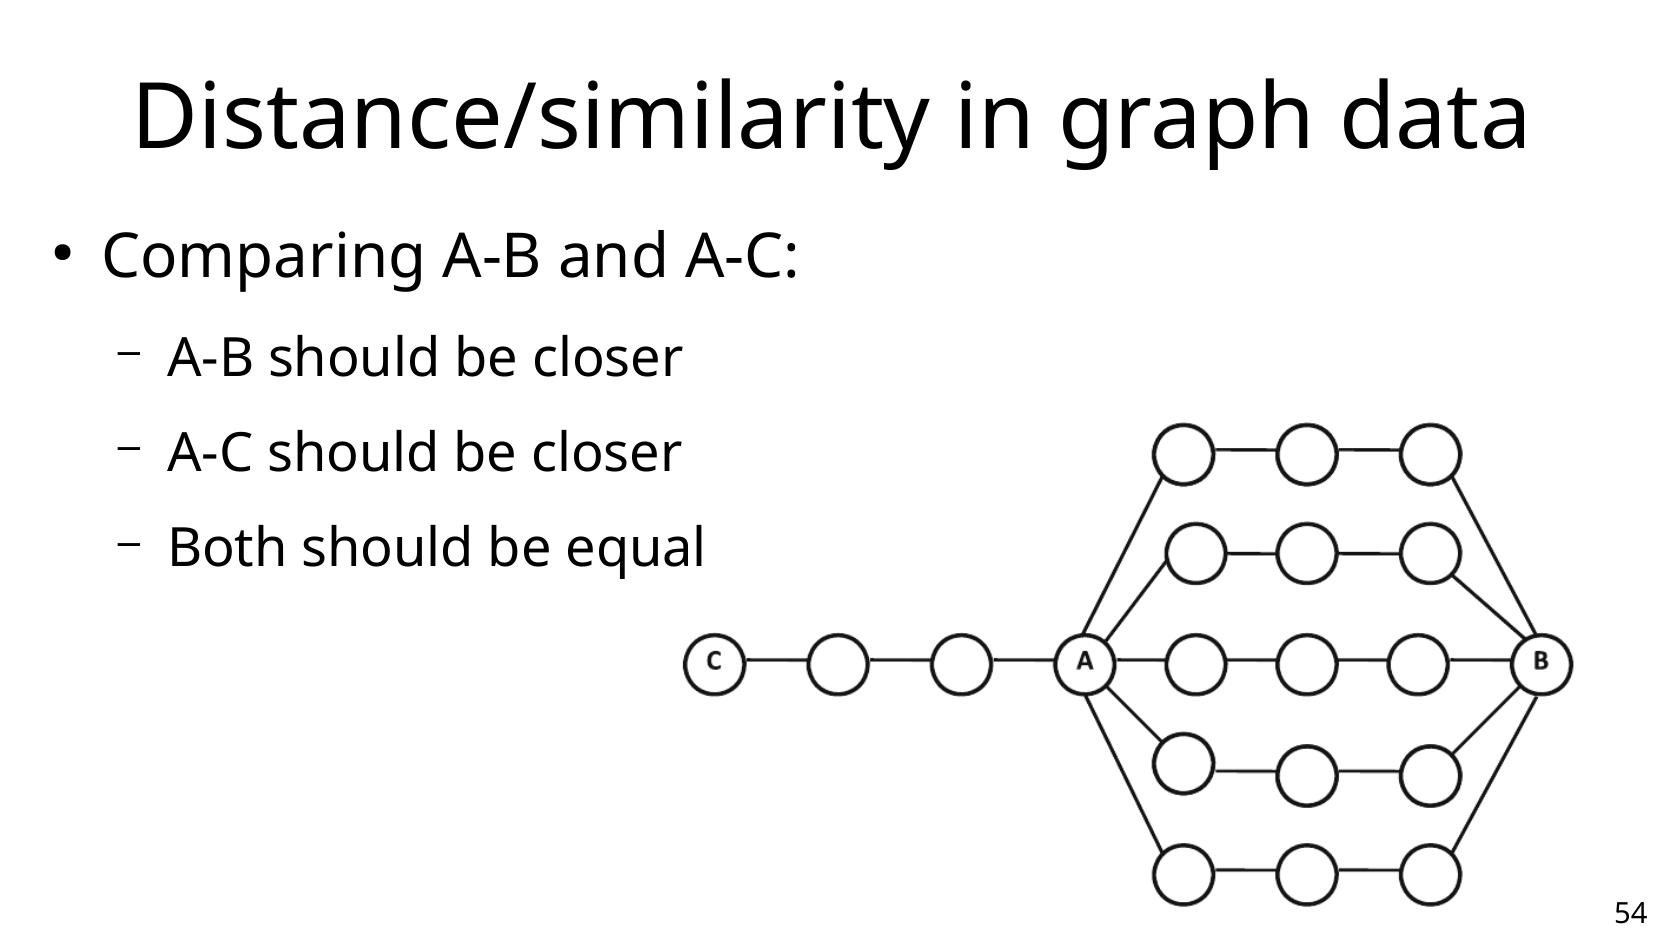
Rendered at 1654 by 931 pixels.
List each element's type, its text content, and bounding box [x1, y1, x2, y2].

list Comparing A-B and A-C: A-B should be closer A-C should be closer Both should be equal [35, 211, 897, 586]
title Distance/similarity in graph data [88, 1, 1577, 226]
picture [643, 401, 1597, 927]
